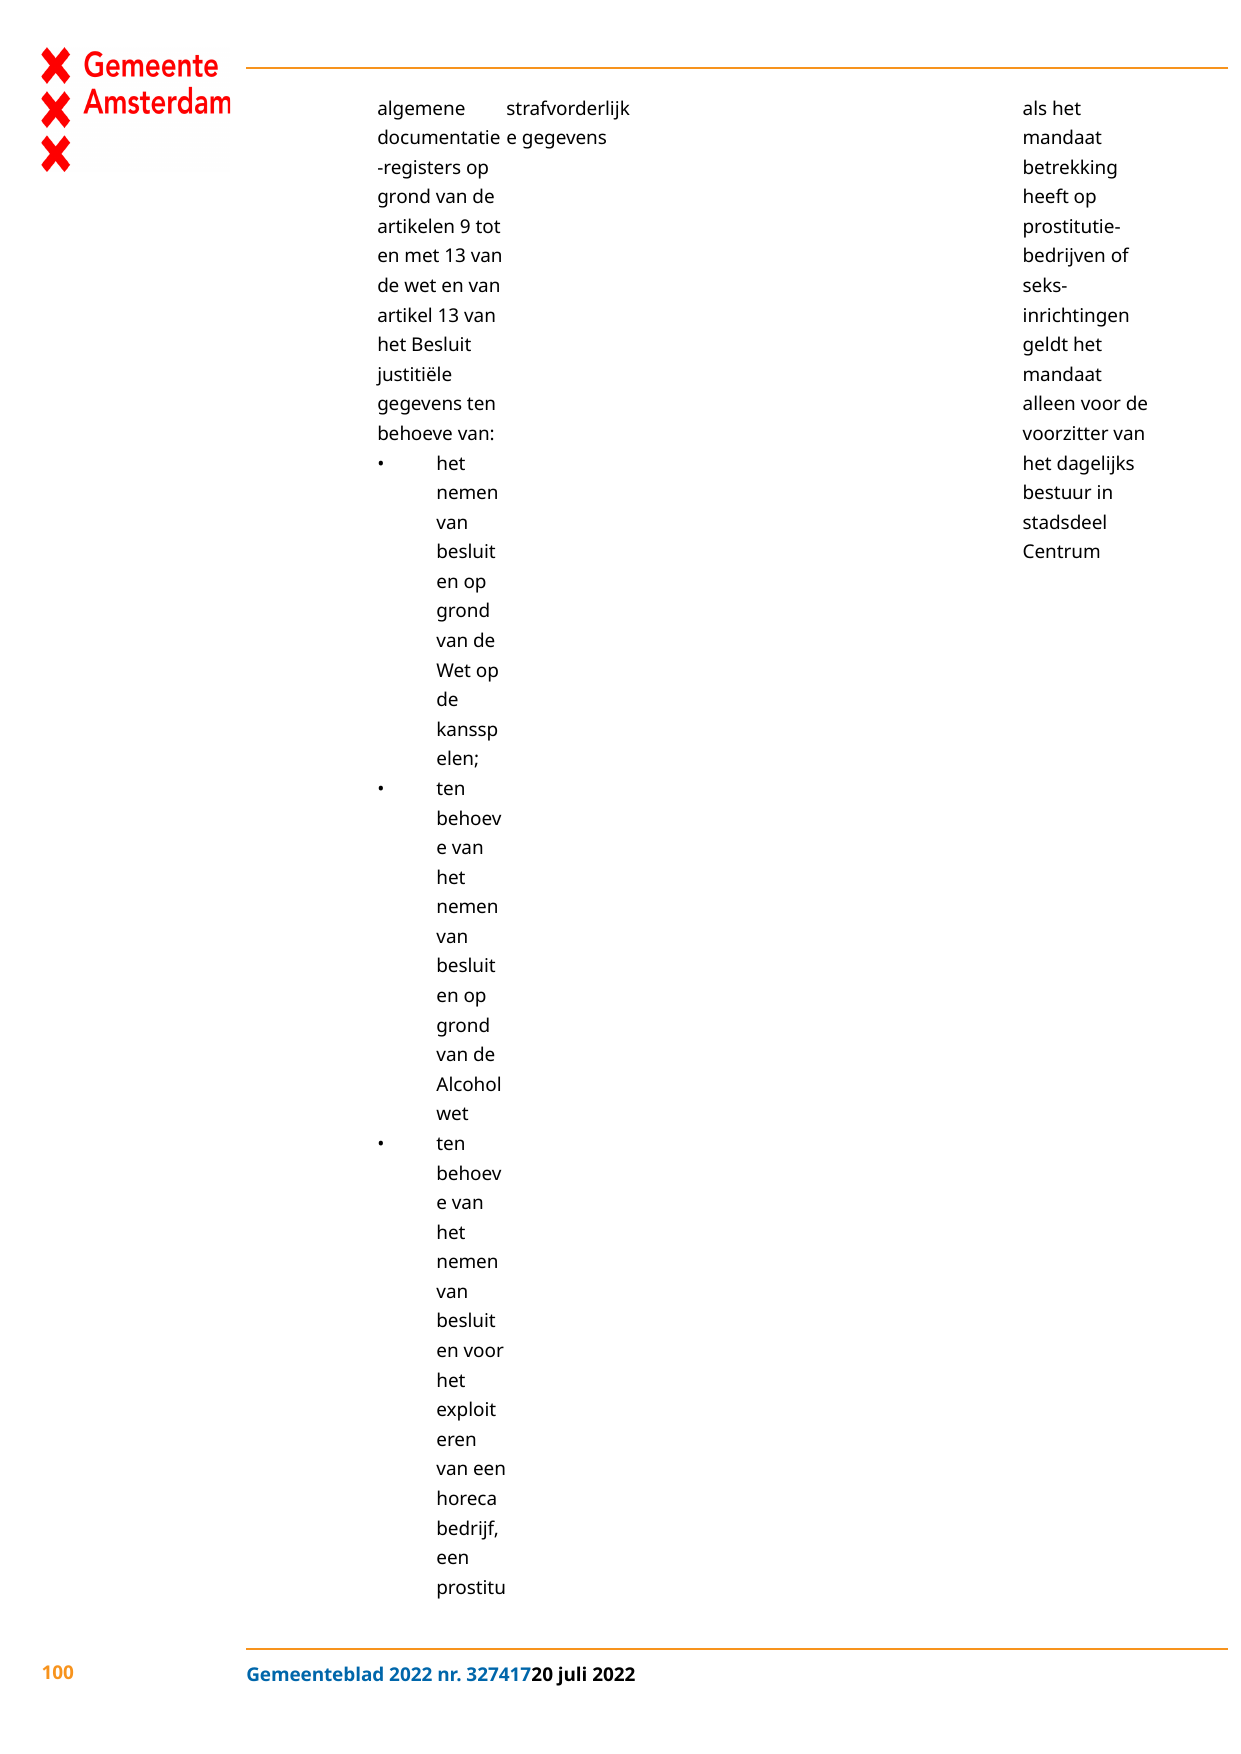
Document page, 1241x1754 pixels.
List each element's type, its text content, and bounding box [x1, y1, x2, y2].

picture [41, 47, 231, 172]
table_cell [764, 95, 893, 1600]
table_cell [248, 95, 377, 1600]
table_cell strafvorderlijke gegevens [506, 95, 635, 1600]
table_cell [894, 95, 1022, 1600]
table_cell [635, 95, 764, 1600]
table_cell als het mandaat betrekking heeft op prostitutie-bedrijven of seks-inrichtingen geldt het mandaat alleen voor de voorzitter van het dagelijks bestuur in stadsdeel Centrum [1023, 95, 1152, 1600]
table_cell algemene documentatie-registers op grond van de artikelen 9 tot en met 13 van de wet en van artikel 13 van het Besluit justitiële gegevens ten behoeve van: het nemen van besluiten op grond van de Wet op de kansspelen; ten behoeve van het nemen van besluiten op grond van de Alcoholwet ten behoeve van het nemen van besluiten voor het exploiteren van een horecabedrijf, een prostitu [377, 95, 506, 1600]
